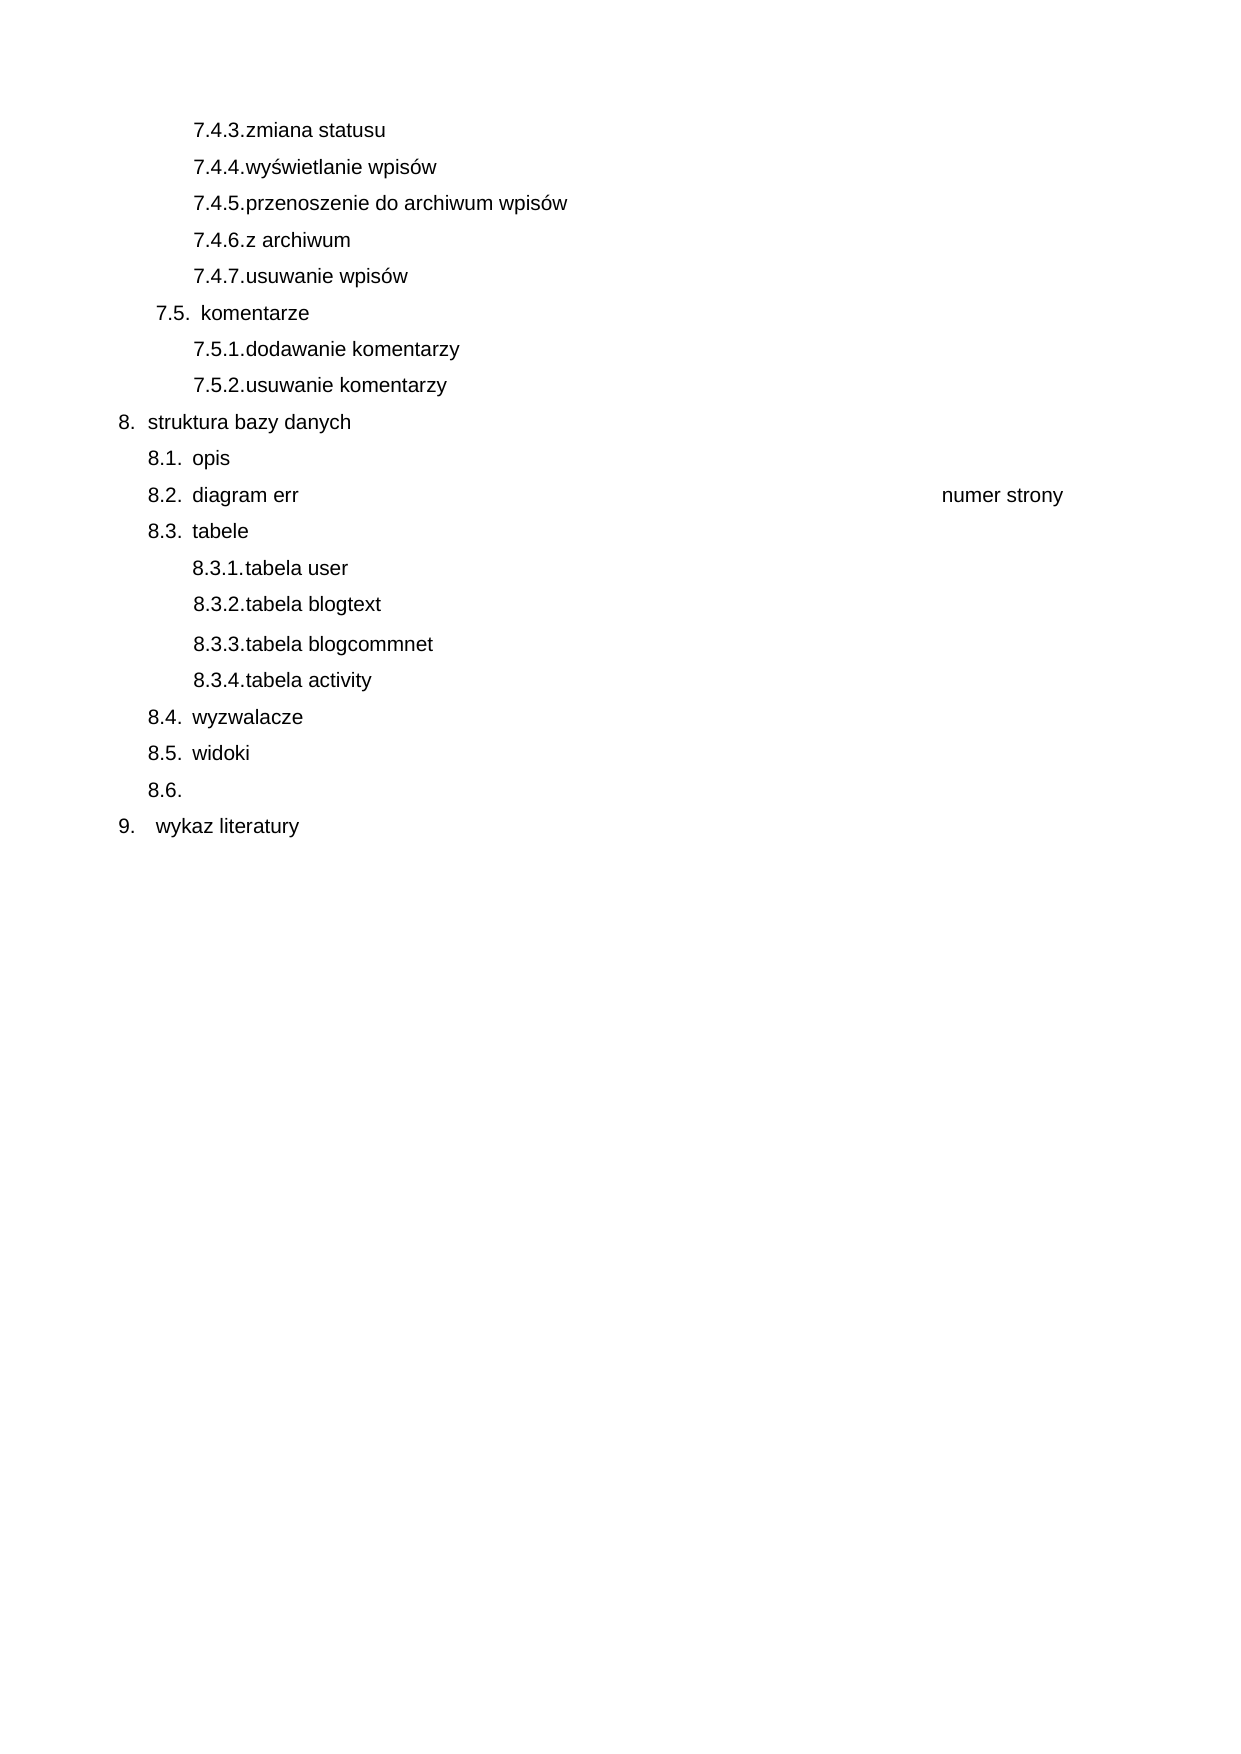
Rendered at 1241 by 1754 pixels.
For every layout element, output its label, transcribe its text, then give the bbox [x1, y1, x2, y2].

table_cell numer strony [930, 483, 1074, 519]
table_cell Tabela BlogCommnet [107, 632, 930, 668]
table_cell [930, 741, 1074, 777]
table_cell Usuwanie wpisów [107, 264, 930, 300]
table_cell [930, 264, 1074, 300]
table_cell [930, 373, 1074, 410]
table_cell Struktura bazy danych [107, 410, 930, 446]
table_cell z archiwum [107, 228, 930, 264]
table_cell Widoki [107, 741, 930, 777]
table_cell [930, 337, 1074, 373]
table_cell [930, 556, 1074, 592]
table_cell Wykaz Literatury [107, 814, 930, 850]
table_cell Zmiana statusu [107, 118, 930, 154]
table_cell Tabela Activity [107, 668, 930, 704]
table_cell Usuwanie Komentarzy [107, 373, 930, 410]
table_cell Opis [107, 446, 930, 483]
table_cell [930, 228, 1074, 264]
table_cell [930, 446, 1074, 483]
table_cell [930, 519, 1074, 556]
table_cell [930, 778, 1074, 814]
table_cell [930, 155, 1074, 191]
table_cell Wyświetlanie wpisów [107, 155, 930, 191]
table_cell [930, 118, 1074, 154]
table_cell Dodawanie komentarzy [107, 337, 930, 373]
table_cell Wyzwalacze [107, 705, 930, 741]
table_cell Diagram ERR [107, 483, 930, 519]
table_cell Komentarze [107, 300, 930, 337]
table_cell [930, 300, 1074, 337]
table_cell [930, 191, 1074, 227]
table_cell [930, 705, 1074, 741]
table_cell [930, 410, 1074, 446]
table_cell [107, 778, 930, 814]
table_cell Przenoszenie do archiwum wpisów [107, 191, 930, 227]
table_cell [930, 814, 1074, 850]
table_cell [930, 668, 1074, 704]
table_cell Tabele [107, 519, 930, 556]
table_cell [930, 592, 1074, 632]
table_cell [930, 632, 1074, 668]
table_cell Tabela User [107, 556, 930, 592]
table_cell Tabela BlogText [107, 592, 930, 632]
